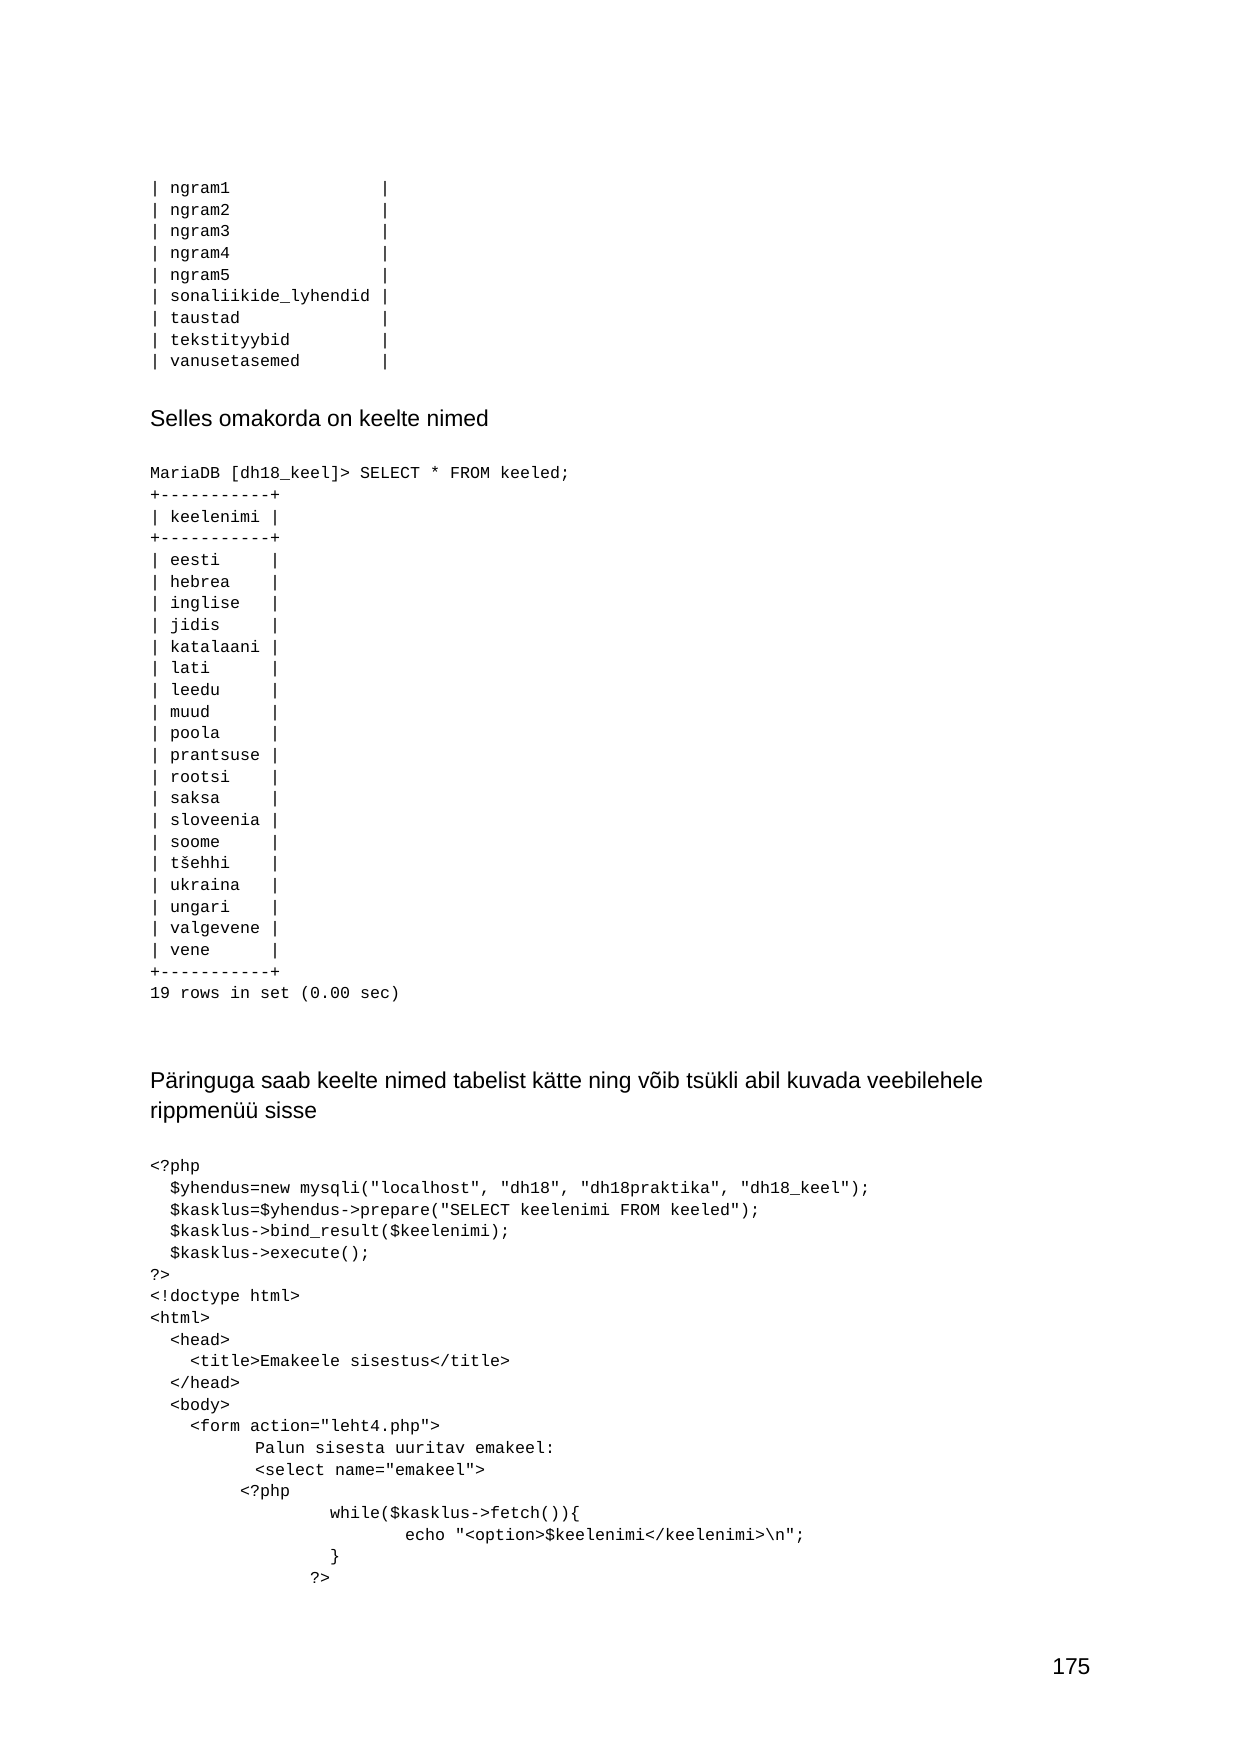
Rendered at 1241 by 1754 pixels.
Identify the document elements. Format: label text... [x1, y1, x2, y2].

text | vanusetasemed | [150, 353, 1090, 372]
text Selles omakorda on keelte nimed [150, 405, 1090, 431]
text $yhendus=new mysqli("localhost", "dh18", "dh18praktika", "dh18_keel"); [150, 1179, 1090, 1198]
text | soome | [150, 833, 1090, 852]
text 19 rows in set (0.00 sec) [150, 985, 1090, 1004]
text | ngram5 | [150, 266, 1090, 285]
text Päringuga saab keelte nimed tabelist kätte ning võib tsükli abil kuvada veebilehele rippmenüü sisse [150, 1067, 1090, 1124]
text while($kasklus->fetch()){ [150, 1504, 1090, 1523]
text | ukraina | [150, 877, 1090, 896]
text | lati | [150, 660, 1090, 679]
text <title>Emakeele sisestus</title> [150, 1353, 1090, 1372]
text +-----------+ [150, 963, 1090, 982]
text <head> [150, 1331, 1090, 1350]
text echo "<option>$keelenimi</keelenimi>\n"; [150, 1526, 1090, 1545]
text $kasklus->execute(); [150, 1244, 1090, 1263]
text +-----------+ [150, 530, 1090, 549]
text | poola | [150, 725, 1090, 744]
text <form action="leht4.php"> [150, 1418, 1090, 1437]
text | inglise | [150, 595, 1090, 614]
text | tšehhi | [150, 855, 1090, 874]
text | sloveenia | [150, 812, 1090, 831]
text MariaDB [dh18_keel]> SELECT * FROM keeled; [150, 465, 1090, 484]
text Palun sisesta uuritav emakeel: [150, 1439, 1090, 1458]
text $kasklus->bind_result($keelenimi); [150, 1223, 1090, 1242]
text | ngram1 | [150, 179, 1090, 198]
text | tekstityybid | [150, 331, 1090, 350]
text | valgevene | [150, 920, 1090, 939]
text | taustad | [150, 309, 1090, 328]
text | ngram3 | [150, 223, 1090, 242]
text | keelenimi | [150, 508, 1090, 527]
text | rootsi | [150, 768, 1090, 787]
text <body> [150, 1396, 1090, 1415]
text <html> [150, 1309, 1090, 1328]
text | saksa | [150, 790, 1090, 809]
text } [150, 1548, 1090, 1567]
text ?> [150, 1266, 1090, 1285]
text | muud | [150, 703, 1090, 722]
text | eesti | [150, 552, 1090, 571]
text <!doctype html> [150, 1288, 1090, 1307]
text | sonaliikide_lyhendid | [150, 288, 1090, 307]
text | leedu | [150, 682, 1090, 701]
text </head> [150, 1374, 1090, 1393]
text <?php [150, 1483, 1090, 1502]
text $kasklus=$yhendus->prepare("SELECT keelenimi FROM keeled"); [150, 1201, 1090, 1220]
text | hebrea | [150, 573, 1090, 592]
text | jidis | [150, 617, 1090, 636]
text +-----------+ [150, 487, 1090, 506]
text <select name="emakeel"> [150, 1461, 1090, 1480]
text | vene | [150, 942, 1090, 961]
text | katalaani | [150, 638, 1090, 657]
text | ungari | [150, 898, 1090, 917]
text <?php [150, 1158, 1090, 1177]
text ?> [150, 1569, 1090, 1588]
text | ngram4 | [150, 244, 1090, 263]
text | ngram2 | [150, 201, 1090, 220]
text | prantsuse | [150, 747, 1090, 766]
